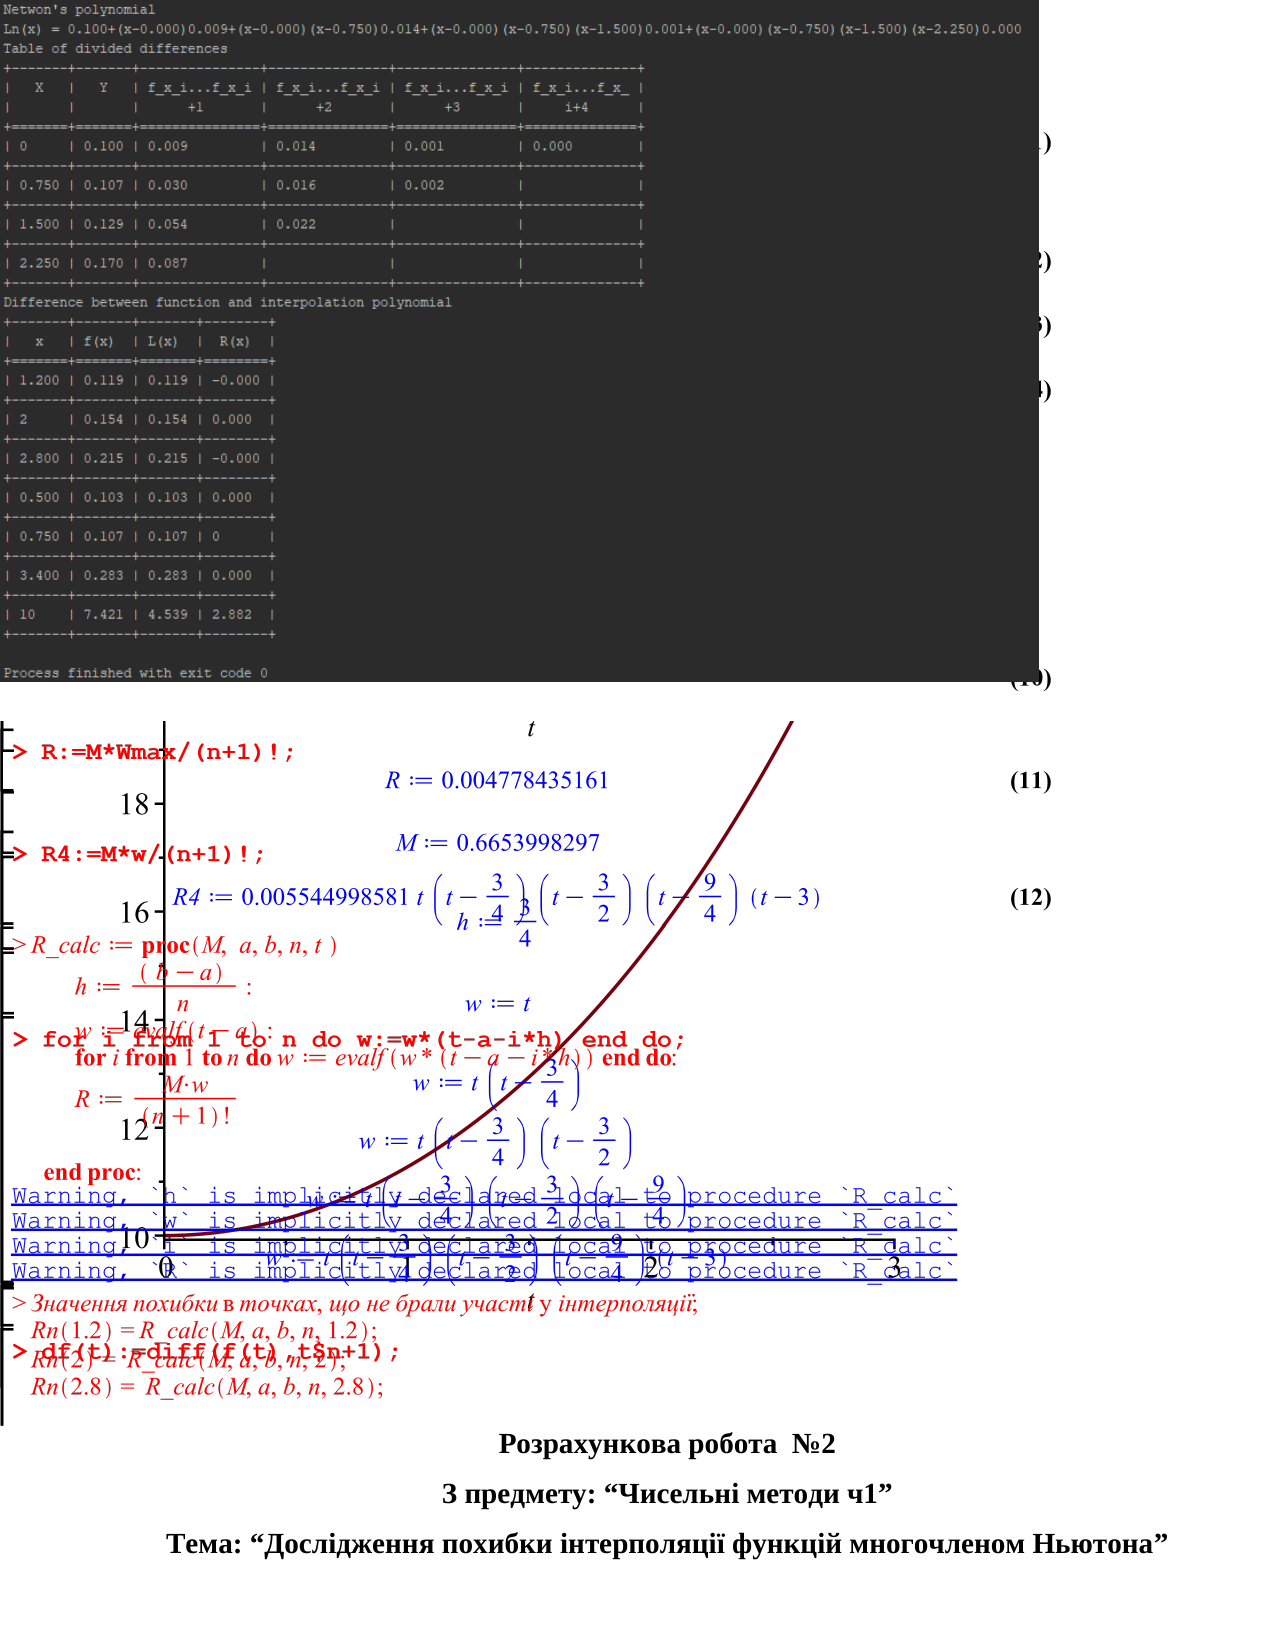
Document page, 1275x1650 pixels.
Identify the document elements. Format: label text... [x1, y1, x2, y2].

text З предмету: “Чисельні методи ч1” [148, 1476, 1186, 1510]
text Тема: “Дослідження похибки інтерполяції функцій многочленом Ньютона” [148, 1527, 1186, 1560]
picture [0, 0, 1051, 1426]
text Розрахункова робота №2 [148, 1426, 1186, 1459]
